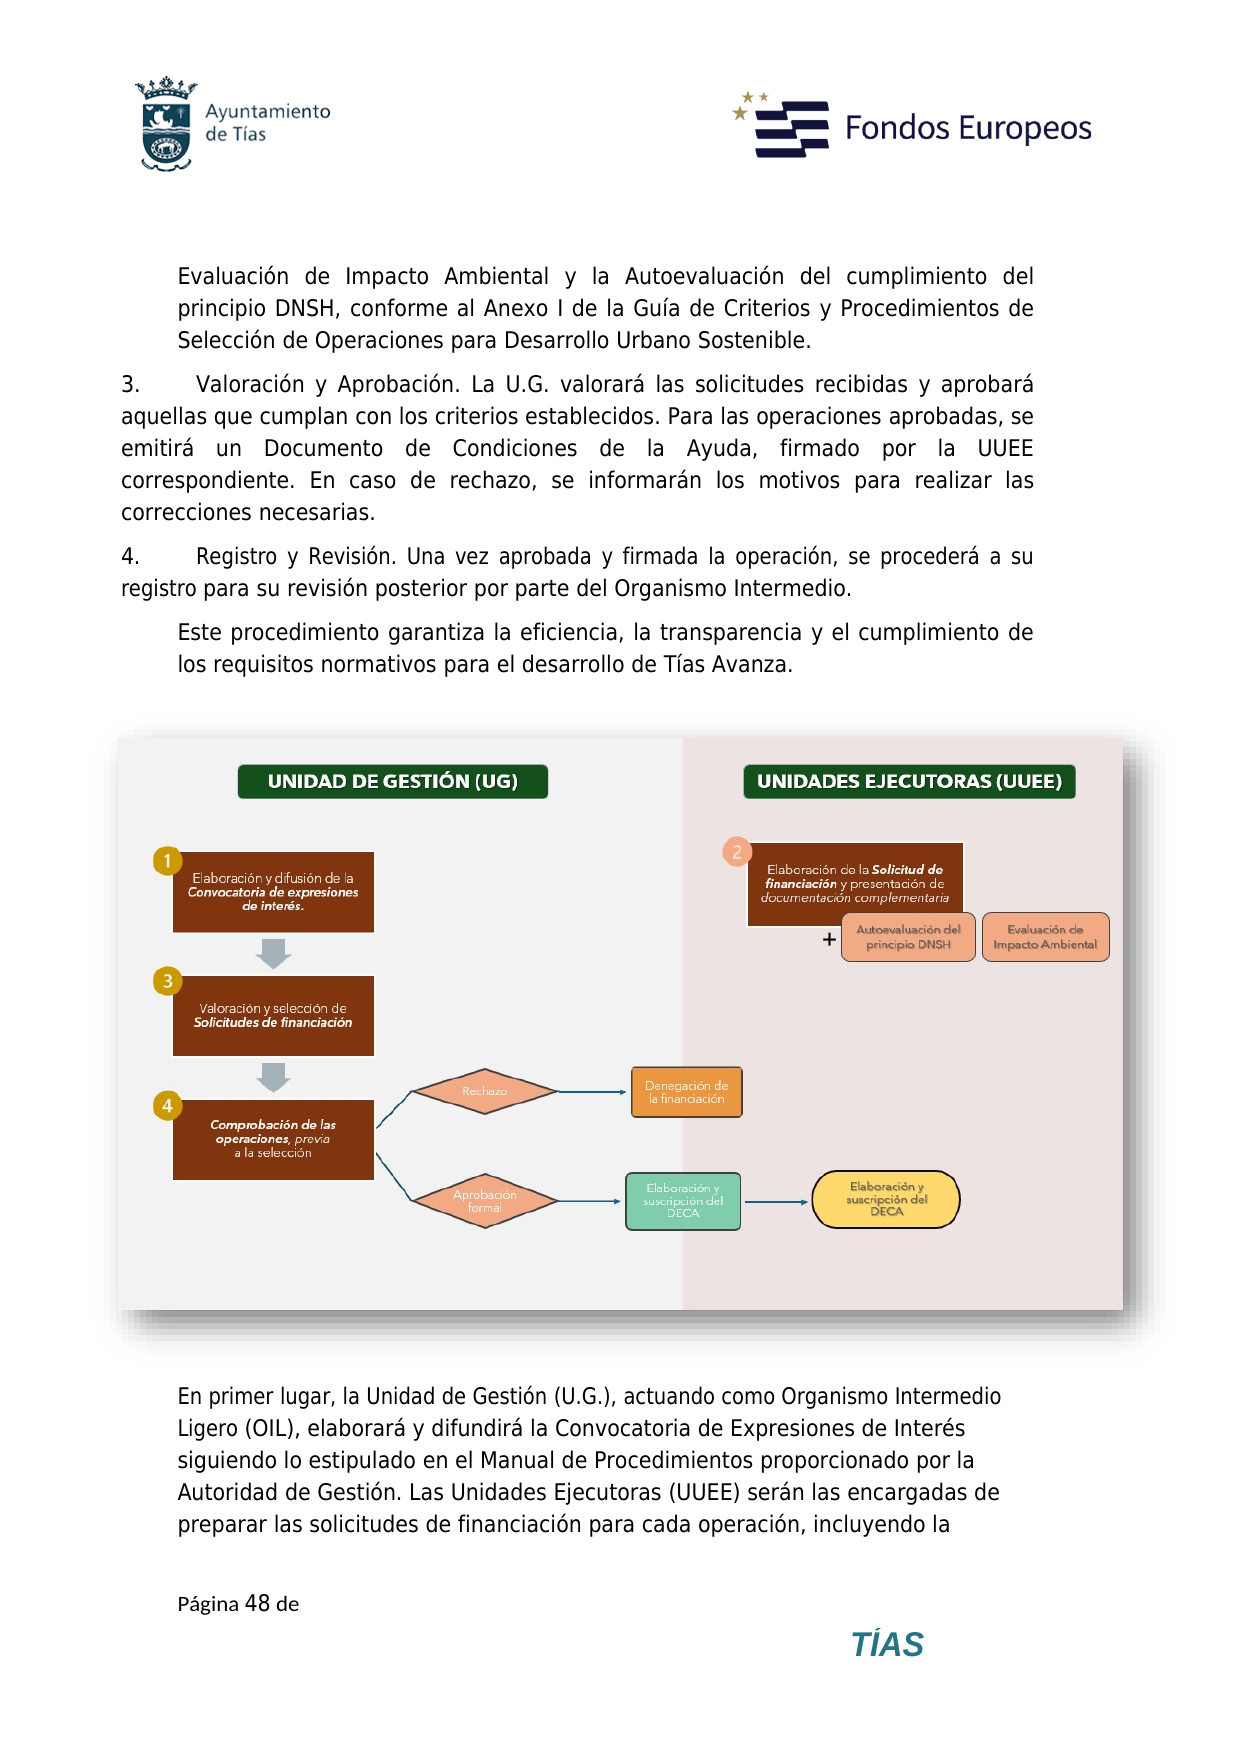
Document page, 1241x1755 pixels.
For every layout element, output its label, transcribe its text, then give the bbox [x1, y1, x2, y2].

text Evaluación de Impacto Ambiental y la Autoevaluación del cumplimiento del principio DNSH, conforme al Anexo I de la Guía de Criterios y Procedimientos de Selección de Operaciones para Desarrollo Urbano Sostenible. [177, 263, 1034, 354]
list Registro y Revisión. Una vez aprobada y firmada la operación, se procederá a su registro para su revisión posterior por parte del Organismo Intermedio. [121, 543, 1034, 602]
text Este procedimiento garantiza la eficiencia, la transparencia y el cumplimiento de los requisitos normativos para el desarrollo de Tías Avanza. [177, 619, 1034, 678]
text En primer lugar, la Unidad de Gestión (U.G.), actuando como Organismo Intermedio Ligero (OIL), elaborará y difundirá la Convocatoria de Expresiones de Interés siguiendo lo estipulado en el Manual de Procedimientos proporcionado por la Autoridad de Gestión. Las Unidades Ejecutoras (UUEE) serán las encargadas de preparar las solicitudes de financiación para cada operación, incluyendo la [177, 1383, 1057, 1537]
list Valoración y Aprobación. La U.G. valorará las solicitudes recibidas y aprobará aquellas que cumplan con los criterios establecidos. Para las operaciones aprobadas, se emitirá un Documento de Condiciones de la Ayuda, firmado por la UUEE correspondiente. En caso de rechazo, se informarán los motivos para realizar las correcciones necesarias. [121, 371, 1034, 526]
